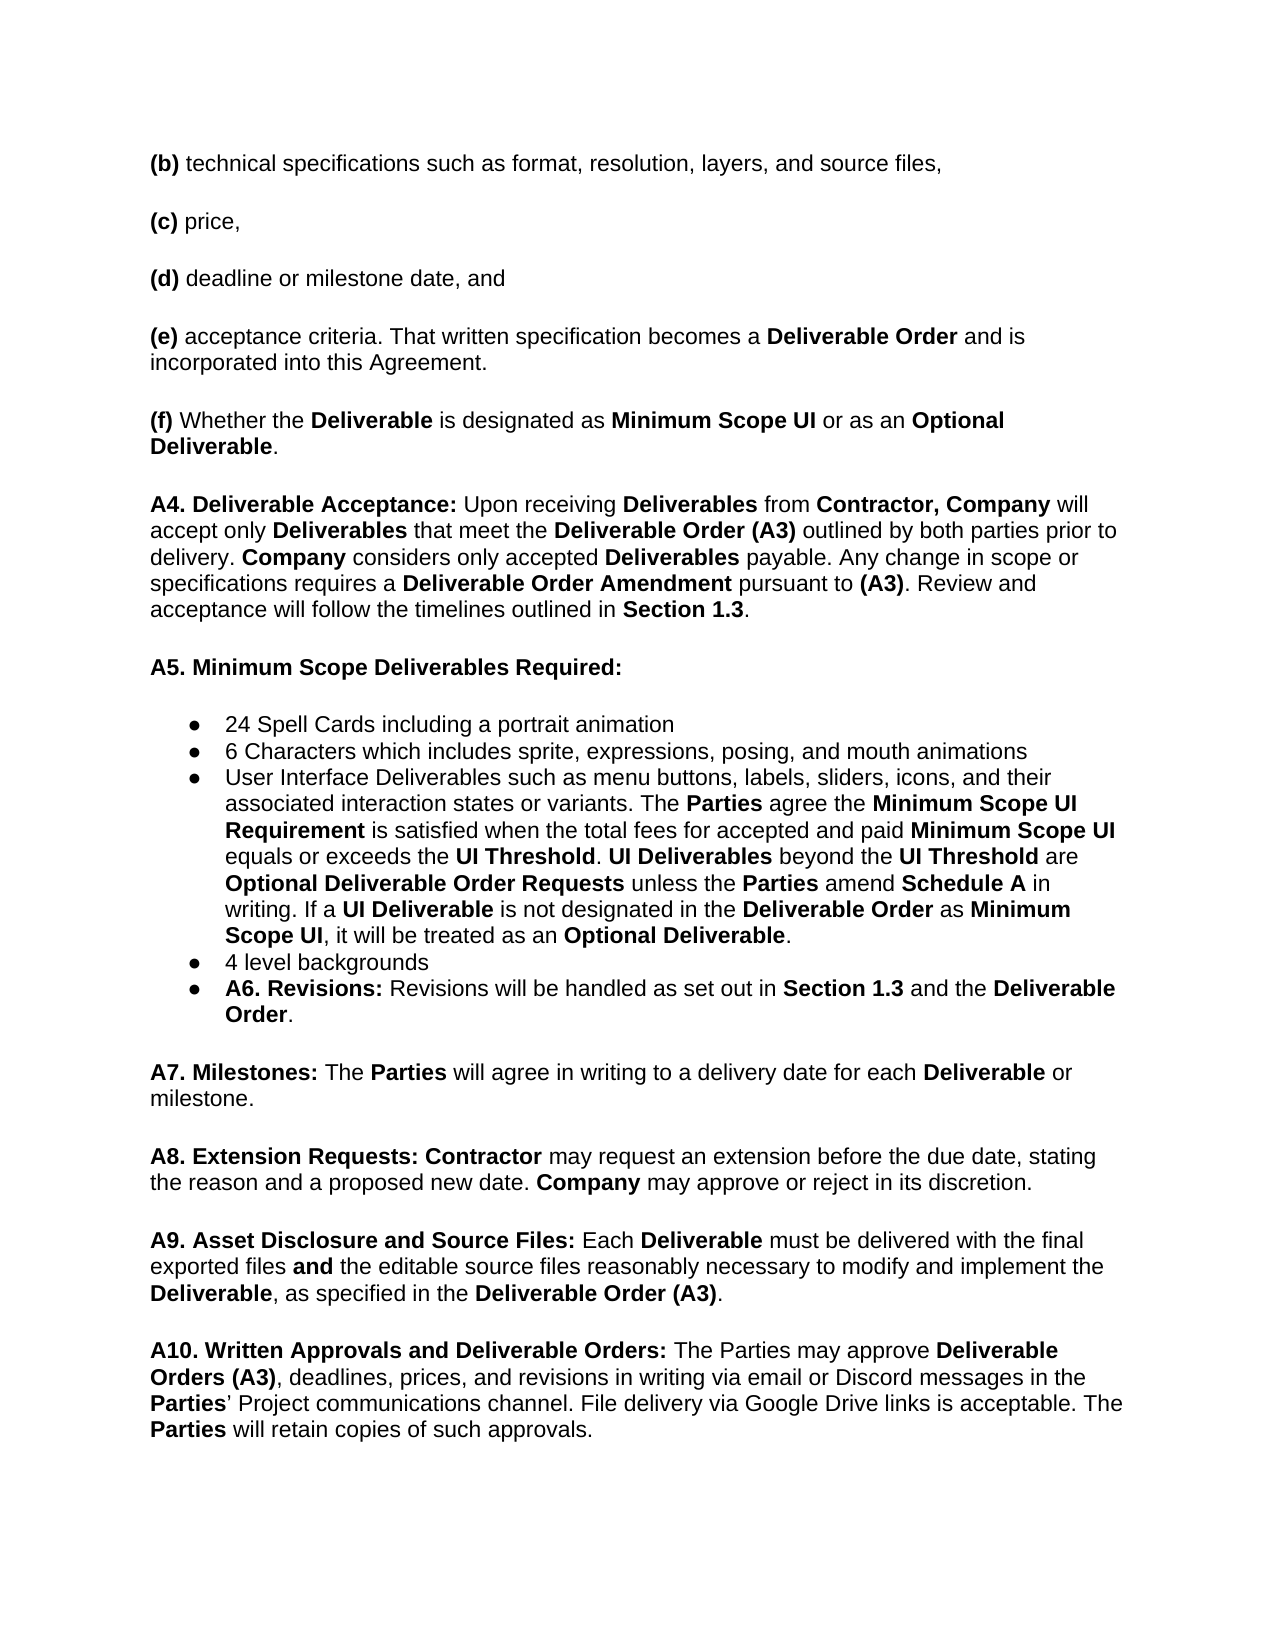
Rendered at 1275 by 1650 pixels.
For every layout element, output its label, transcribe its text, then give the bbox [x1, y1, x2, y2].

text A10. Written Approvals and Deliverable Orders: The Parties may approve Deliverable Orders (A3), deadlines, prices, and revisions in writing via email or Discord messages in the Parties’ Project communications channel. File delivery via Google Drive links is acceptable. The Parties will retain copies of such approvals. [150, 1337, 1125, 1442]
text (d) deadline or milestone date, and [150, 265, 1125, 292]
text (e) acceptance criteria. That written specification becomes a Deliverable Order and is incorporated into this Agreement. [150, 323, 1125, 376]
list 4 level backgrounds [187, 948, 1125, 975]
text (c) price, [150, 208, 1125, 234]
list 24 Spell Cards including a portrait animation [187, 711, 1125, 738]
list A6. Revisions: Revisions will be handled as set out in Section 1.3 and the Deliverable Order. [187, 975, 1125, 1028]
text (b) technical specifications such as format, resolution, layers, and source files, [150, 150, 1125, 176]
text (f) Whether the Deliverable is designated as Minimum Scope UI or as an Optional Deliverable. [150, 407, 1125, 459]
list 6 Characters which includes sprite, expressions, posing, and mouth animations [187, 738, 1125, 764]
text A8. Extension Requests: Contractor may request an extension before the due date, stating the reason and a proposed new date. Company may approve or reject in its discretion. [150, 1143, 1125, 1196]
list User Interface Deliverables such as menu buttons, labels, sliders, icons, and their associated interaction states or variants. The Parties agree the Minimum Scope UI Requirement is satisfied when the total fees for accepted and paid Minimum Scope UI equals or exceeds the UI Threshold. UI Deliverables beyond the UI Threshold are Optional Deliverable Order Requests unless the Parties amend Schedule A in writing. If a UI Deliverable is not designated in the Deliverable Order as Minimum Scope UI, it will be treated as an Optional Deliverable. [187, 764, 1125, 948]
text A7. Milestones: The Parties will agree in writing to a delivery date for each Deliverable or milestone. [150, 1059, 1125, 1112]
text A4. Deliverable Acceptance: Upon receiving Deliverables from Contractor, Company will accept only Deliverables that meet the Deliverable Order (A3) outlined by both parties prior to delivery. Company considers only accepted Deliverables payable. Any change in scope or specifications requires a Deliverable Order Amendment pursuant to (A3). Review and acceptance will follow the timelines outlined in Section 1.3. [150, 491, 1125, 622]
text A9. Asset Disclosure and Source Files: Each Deliverable must be delivered with the final exported files and the editable source files reasonably necessary to modify and implement the Deliverable, as specified in the Deliverable Order (A3). [150, 1227, 1125, 1306]
text A5. Minimum Scope Deliverables Required: [150, 654, 1125, 680]
